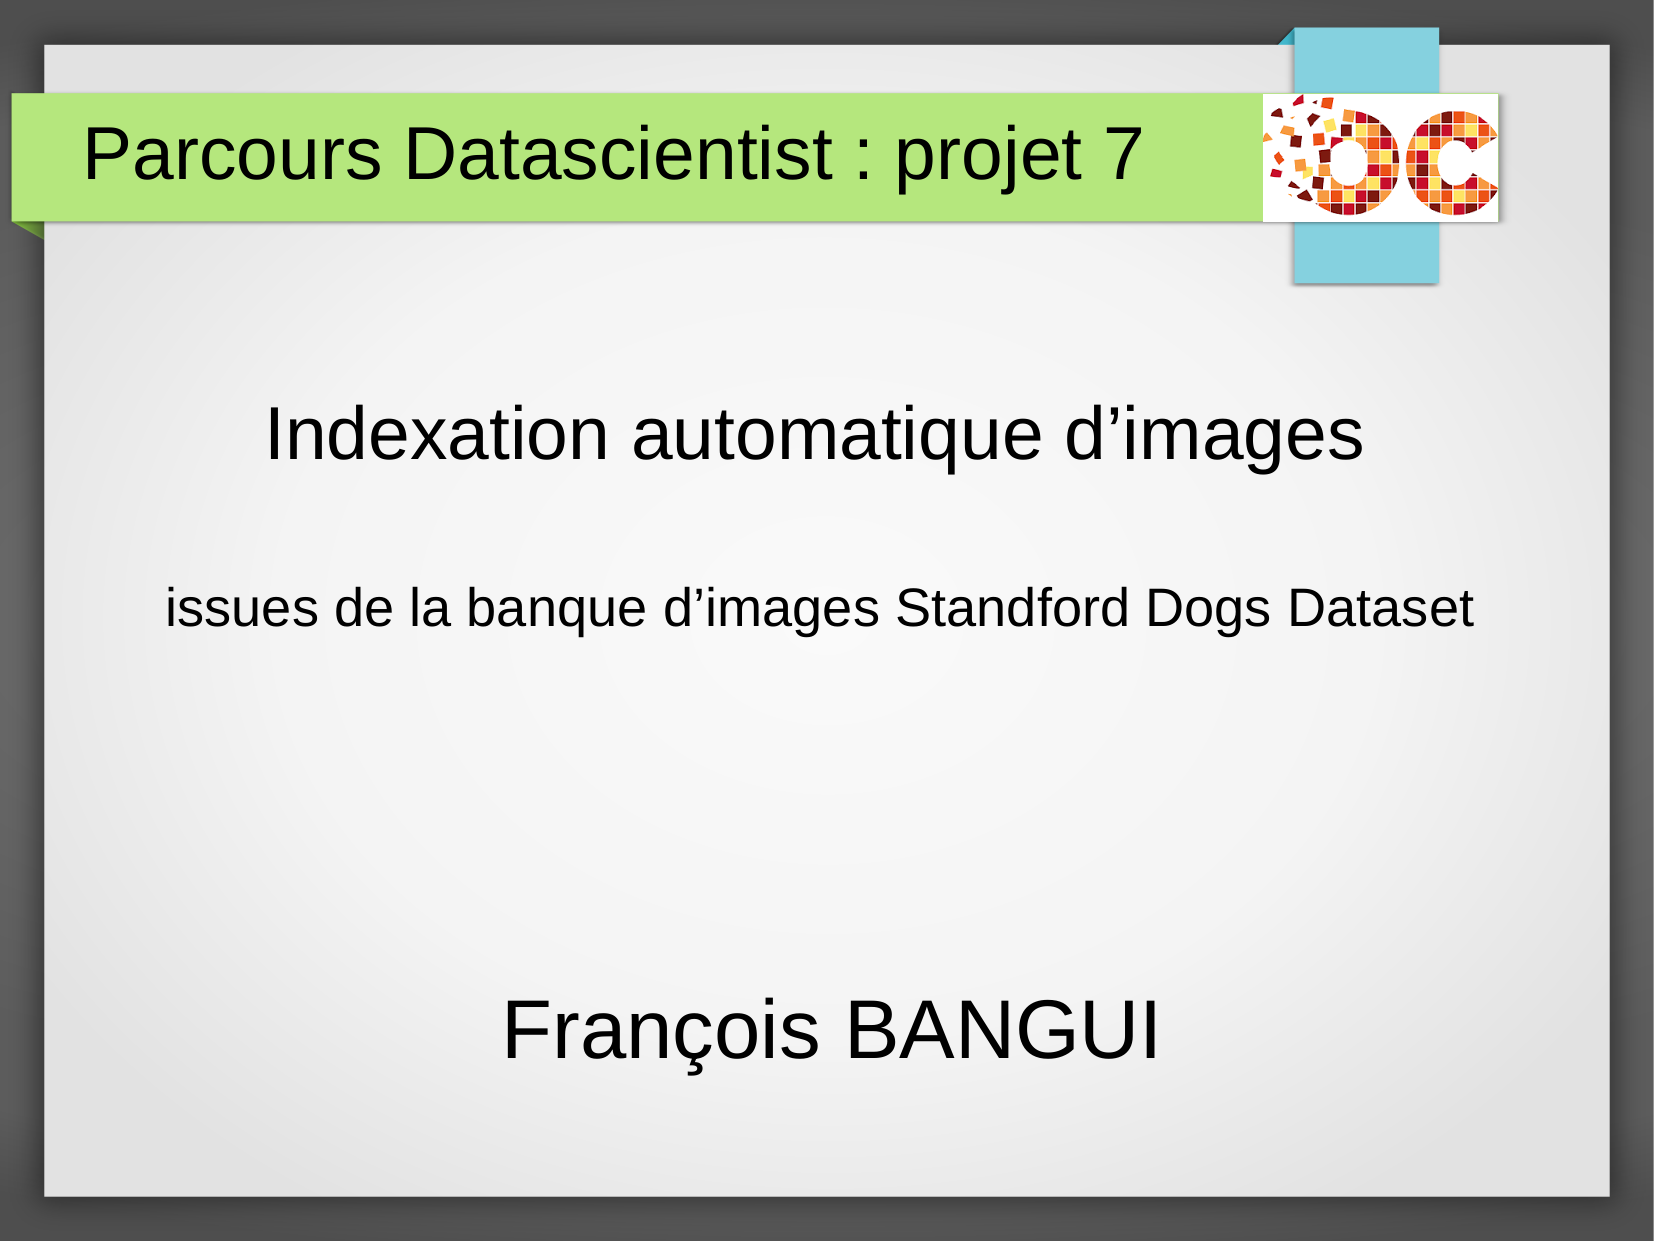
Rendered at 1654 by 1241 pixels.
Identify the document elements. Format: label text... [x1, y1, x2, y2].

text_box issues de la banque d’images Standford Dogs Dataset [35, 530, 1607, 686]
text_box Indexation automatique d’images [47, 356, 1583, 512]
text_box François BANGUI [47, 952, 1619, 1108]
title Parcours Datascientist : projet 7 [82, 94, 1263, 213]
picture [0, 0, 1654, 1241]
